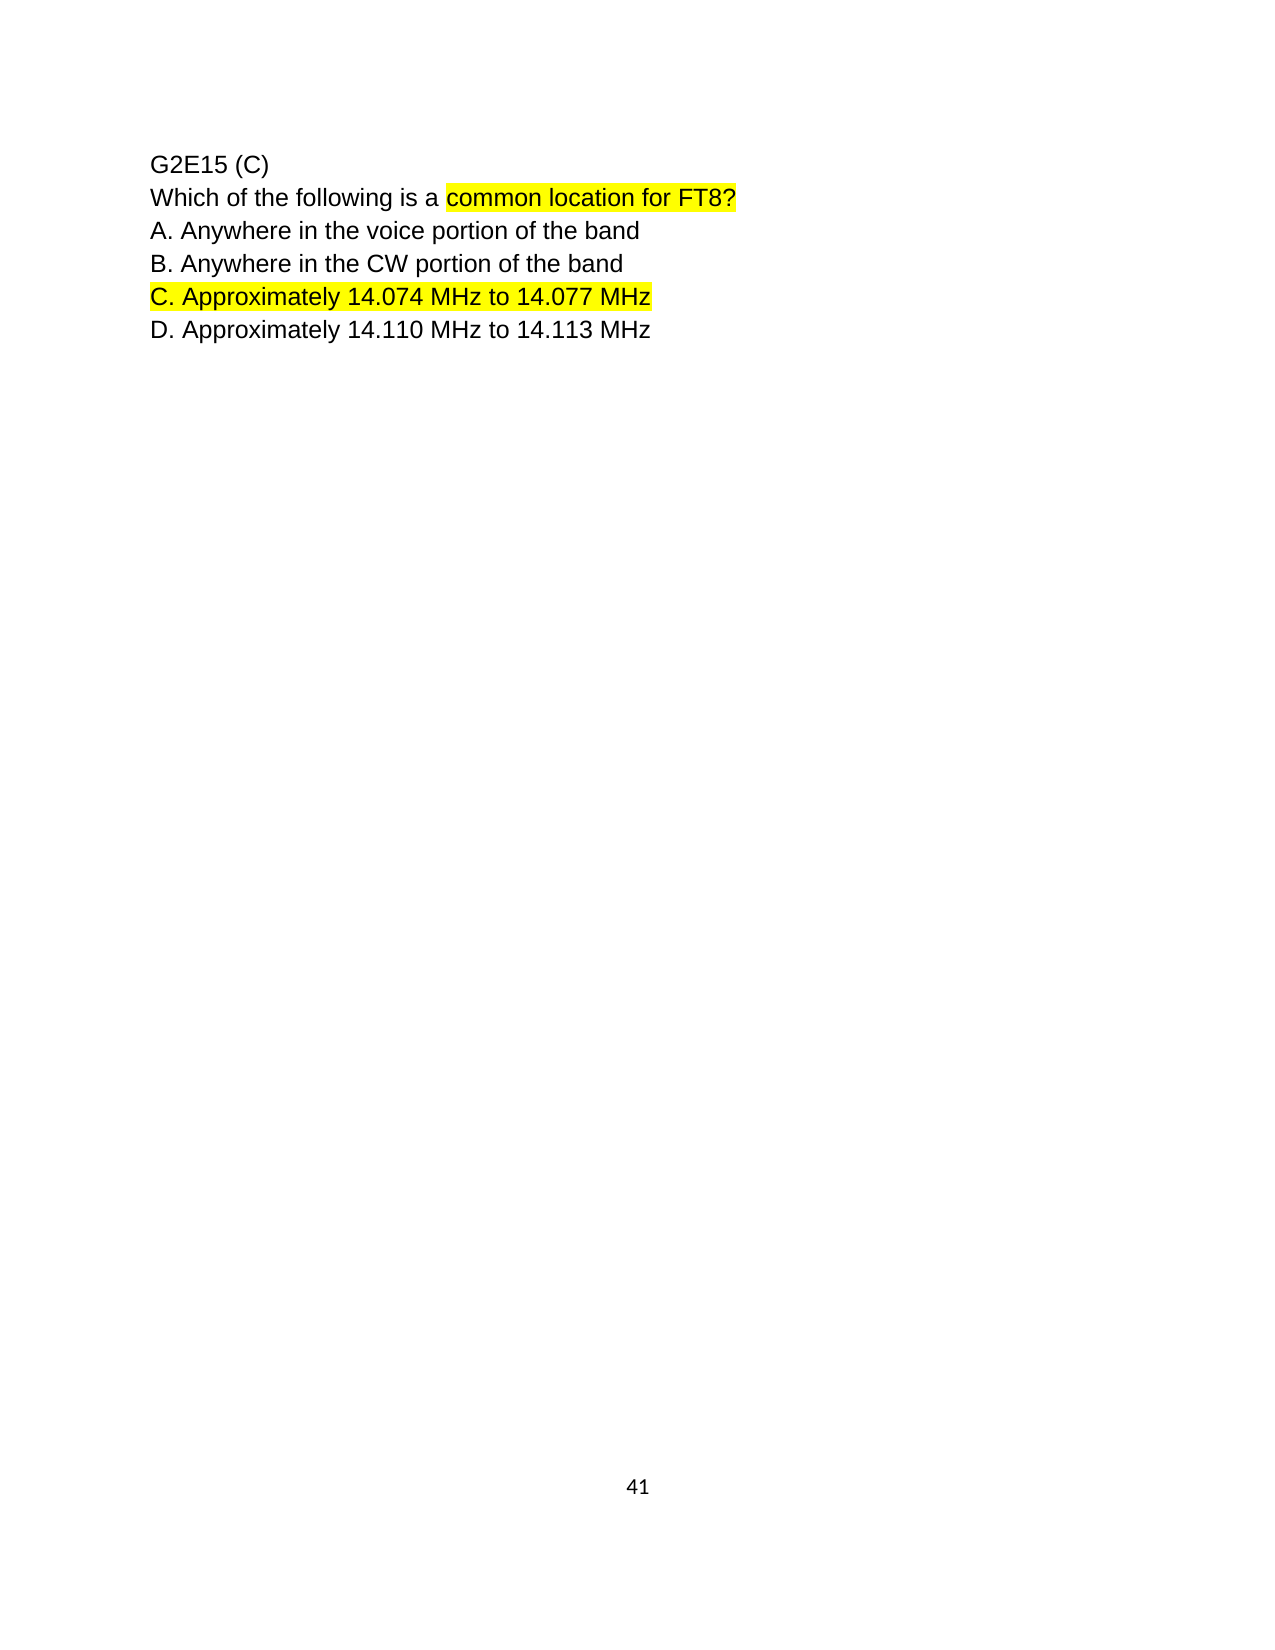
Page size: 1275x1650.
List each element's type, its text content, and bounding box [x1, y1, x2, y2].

text G2E15 (C) Which of the following is a common location for FT8? A. Anywhere in the voice portion of the band B. Anywhere in the CW portion of the band C. Approximately 14.074 MHz to 14.077 MHz D. Approximately 14.110 MHz to 14.113 MHz [150, 150, 1125, 344]
